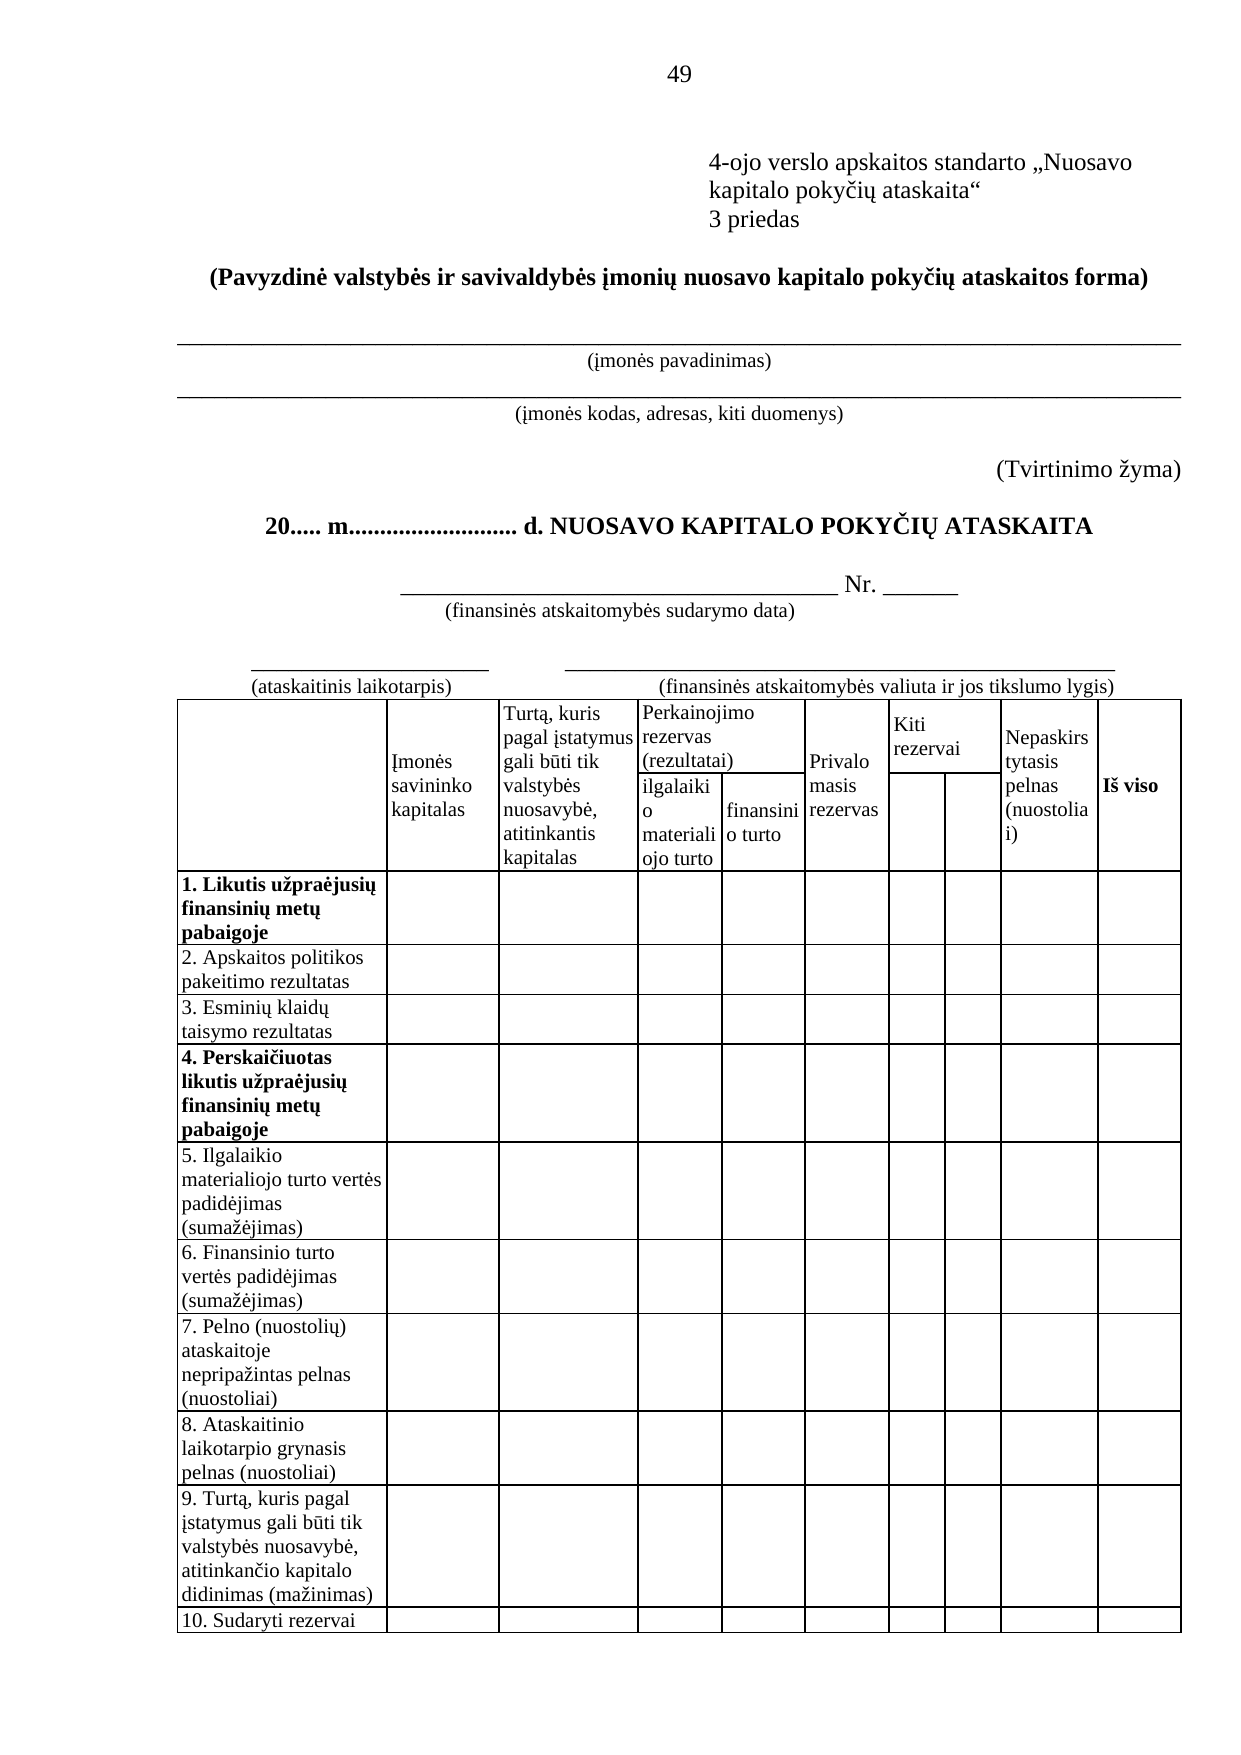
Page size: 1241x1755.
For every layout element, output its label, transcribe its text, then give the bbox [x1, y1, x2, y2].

table_cell [946, 872, 1000, 944]
table_cell [890, 872, 944, 944]
table_cell 4. Perskaičiuotas likutis užpraėjusių finansinių metų pabaigoje [178, 1045, 386, 1141]
table_cell [806, 1143, 888, 1239]
table_cell [723, 1412, 804, 1484]
table_cell [723, 1486, 804, 1606]
table_cell [1099, 1314, 1180, 1410]
table_cell [388, 1045, 498, 1141]
table_cell [1099, 1486, 1180, 1606]
text (įmonės kodas, adresas, kiti duomenys) [177, 401, 1181, 425]
table_cell 2. Apskaitos politikos pakeitimo rezultatas [178, 945, 386, 993]
table_cell [890, 1314, 944, 1410]
table_cell [639, 872, 721, 944]
table_cell [806, 1045, 888, 1141]
text 3 priedas [177, 204, 1181, 233]
table_cell [1099, 872, 1180, 944]
table_cell 1. Likutis užpraėjusių finansinių metų pabaigoje [178, 872, 386, 944]
table_cell [806, 1240, 888, 1312]
table_cell [500, 1240, 637, 1312]
table_cell [806, 945, 888, 993]
table_header Privalomasis rezervas [806, 700, 888, 870]
table_cell [1099, 1143, 1180, 1239]
table_cell [806, 1412, 888, 1484]
text (įmonės pavadinimas) [177, 348, 1181, 372]
table_cell 6. Finansinio turto vertės padidėjimas (sumažėjimas) [178, 1240, 386, 1312]
table_cell [890, 945, 944, 993]
table_cell [1002, 1608, 1097, 1632]
table_cell [388, 995, 498, 1043]
table_cell 9. Turtą, kuris pagal įstatymus gali būti tik valstybės nuosavybė, atitinkančio kapitalo didinimas (mažinimas) [178, 1486, 386, 1606]
table_cell [946, 1240, 1000, 1312]
table_cell [723, 1314, 804, 1410]
table_cell [1002, 1412, 1097, 1484]
table_cell [723, 1045, 804, 1141]
table_cell [890, 1608, 944, 1632]
table_cell [946, 1314, 1000, 1410]
table_cell [500, 872, 637, 944]
text (ataskaitinis laikotarpis) (finansinės atskaitomybės valiuta ir jos tikslumo lygis) [177, 674, 1181, 698]
table_cell [723, 872, 804, 944]
table_cell [639, 1314, 721, 1410]
table_cell [639, 1143, 721, 1239]
table_cell [1099, 945, 1180, 993]
table_cell [890, 995, 944, 1043]
table_cell [500, 1045, 637, 1141]
table_header Iš viso [1099, 700, 1180, 870]
table_cell [388, 1486, 498, 1606]
table_cell [946, 1412, 1000, 1484]
table_header Turtą, kuris pagal įstatymus gali būti tik valstybės nuosavybė, atitinkantis kapitalas [500, 700, 637, 870]
table_cell [639, 995, 721, 1043]
table_cell [639, 1608, 721, 1632]
table_cell [1099, 1240, 1180, 1312]
table_header Nepaskirstytasis pelnas (nuostoliai) [1002, 700, 1097, 870]
table_cell [1099, 1412, 1180, 1484]
table_cell [723, 1143, 804, 1239]
table_cell [388, 1412, 498, 1484]
table_cell [388, 1314, 498, 1410]
table_cell [1002, 872, 1097, 944]
table_header Kiti rezervai [890, 700, 1000, 772]
table_cell [946, 995, 1000, 1043]
table_cell [388, 1143, 498, 1239]
table_cell finansinio turto [723, 774, 804, 870]
table_cell [806, 1314, 888, 1410]
table_cell [806, 1486, 888, 1606]
table_cell [500, 945, 637, 993]
table_cell [1002, 1240, 1097, 1312]
text ___________________ ____________________________________________ [177, 646, 1181, 674]
table_cell [500, 1412, 637, 1484]
table_cell [388, 1240, 498, 1312]
table_cell [1002, 1314, 1097, 1410]
text (Pavyzdinė valstybės ir savivaldybės įmonių nuosavo kapitalo pokyčių ataskaitos forma) [177, 262, 1181, 291]
table_cell [1002, 1045, 1097, 1141]
table_cell [890, 1412, 944, 1484]
table_cell [388, 872, 498, 944]
table_cell [639, 945, 721, 993]
table_header Perkainojimo rezervas (rezultatai) [639, 700, 804, 772]
text (Tvirtinimo žyma) [177, 454, 1181, 482]
text ___________________________________ Nr. ______ [177, 569, 1181, 597]
table_cell 8. Ataskaitinio laikotarpio grynasis pelnas (nuostoliai) [178, 1412, 386, 1484]
table_cell [806, 872, 888, 944]
table_cell [946, 1045, 1000, 1141]
table_cell 3. Esminių klaidų taisymo rezultatas [178, 995, 386, 1043]
text (finansinės atskaitomybės sudarymo data) [177, 597, 1181, 622]
table_cell [723, 1608, 804, 1632]
table_cell [723, 995, 804, 1043]
table_cell [890, 1240, 944, 1312]
table_cell [388, 1608, 498, 1632]
table_cell [639, 1412, 721, 1484]
table_cell [500, 1143, 637, 1239]
table_cell [723, 945, 804, 993]
table_cell [500, 1608, 637, 1632]
table_cell [946, 1608, 1000, 1632]
table_cell [723, 1240, 804, 1312]
table_cell [946, 945, 1000, 993]
table_cell [890, 1143, 944, 1239]
table_cell [946, 1143, 1000, 1239]
table_cell [639, 1240, 721, 1312]
table_cell [1002, 995, 1097, 1043]
table_cell [1099, 1045, 1180, 1141]
table_cell [1099, 1608, 1180, 1632]
table_cell [639, 1486, 721, 1606]
table_cell [500, 995, 637, 1043]
table_cell [946, 774, 1000, 870]
table_cell 10. Sudaryti rezervai [178, 1608, 386, 1632]
table_cell [1002, 945, 1097, 993]
table_cell [946, 1486, 1000, 1606]
table_cell [890, 774, 944, 870]
table_cell [806, 1608, 888, 1632]
table_header [178, 700, 386, 870]
text 20..... m........................... d. NUOSAVO KAPITALO POKYČIŲ ATASKAITA [177, 511, 1181, 540]
table_cell [388, 945, 498, 993]
table_header Įmonės savininko kapitalas [388, 700, 498, 870]
table_cell [806, 995, 888, 1043]
table_cell [639, 1045, 721, 1141]
text 4-ojo verslo apskaitos standarto „Nuosavo [177, 147, 1181, 176]
table_cell [1002, 1486, 1097, 1606]
table_cell [1002, 1143, 1097, 1239]
table_cell [890, 1486, 944, 1606]
table_cell [890, 1045, 944, 1141]
table_cell [1099, 995, 1180, 1043]
text kapitalo pokyčių ataskaita“ [177, 176, 1181, 204]
table_cell 7. Pelno (nuostolių) ataskaitoje nepripažintas pelnas (nuostoliai) [178, 1314, 386, 1410]
table_cell [500, 1314, 637, 1410]
table_cell [500, 1486, 637, 1606]
table_cell ilgalaikio materialiojo turto [639, 774, 721, 870]
table_cell 5. Ilgalaikio materialiojo turto vertės padidėjimas (sumažėjimas) [178, 1143, 386, 1239]
